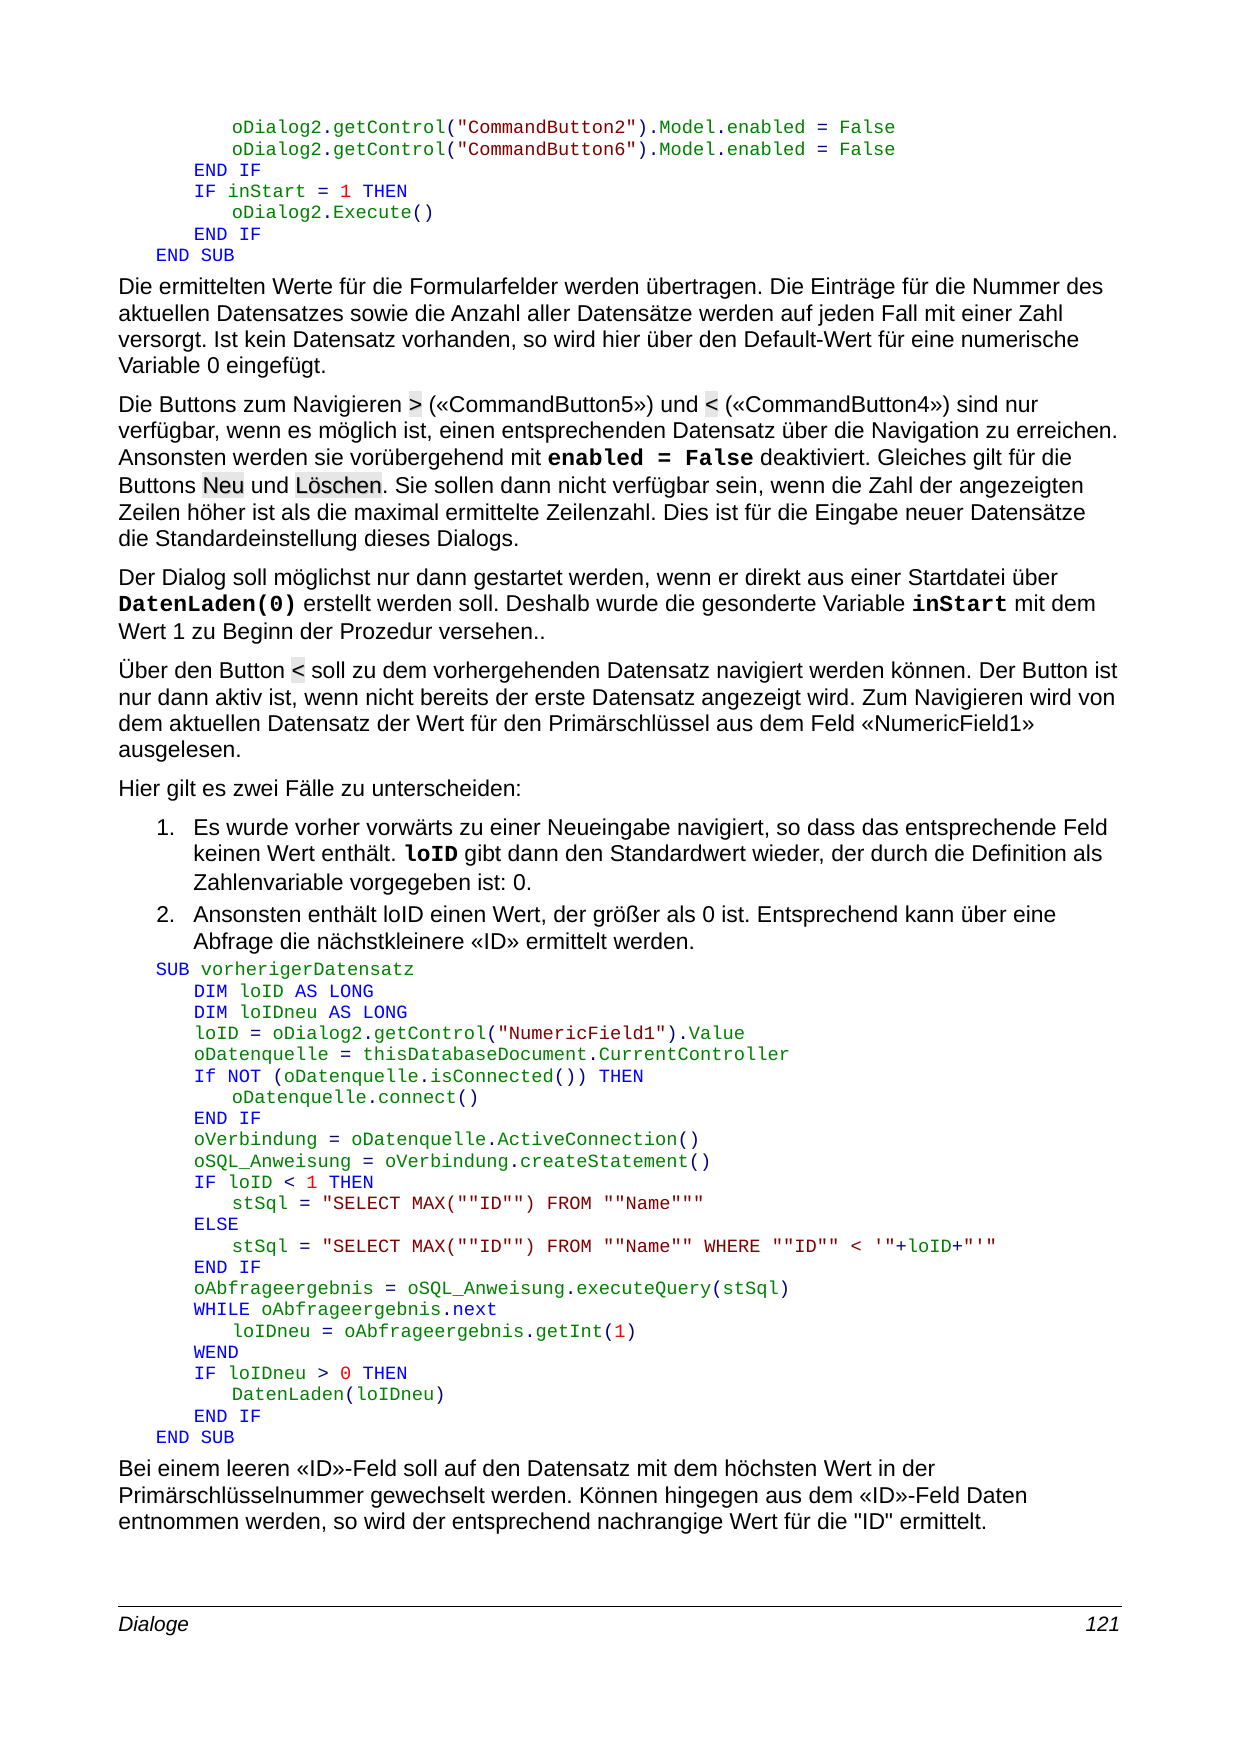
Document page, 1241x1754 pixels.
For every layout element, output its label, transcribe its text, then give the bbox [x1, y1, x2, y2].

text oDialog2.Execute() [156, 203, 1122, 224]
text Der Dialog soll möglichst nur dann gestartet werden, wenn er direkt aus einer Startdatei über DatenLaden(0) erstellt werden soll. Deshalb wurde die gesonderte Variable inStart mit dem Wert 1 zu Beginn der Prozedur versehen.. [118, 564, 1122, 645]
text oAbfrageergebnis = oSQL_Anweisung.executeQuery(stSql) [156, 1279, 1122, 1300]
text oVerbindung = oDatenquelle.ActiveConnection() [156, 1130, 1122, 1151]
text Die Buttons zum Navigieren > («CommandButton5») und < («CommandButton4») sind nur verfügbar, wenn es möglich ist, einen entsprechenden Datensatz über die Navigation zu erreichen. Ansonsten werden sie vorübergehend mit enabled = False deaktiviert. Gleiches gilt für die Buttons Neu und Löschen. Sie sollen dann nicht verfügbar sein, wenn die Zahl der angezeigten Zeilen höher ist als die maximal ermittelte Zeilenzahl. Dies ist für die Eingabe neuer Datensätze die Standardeinstellung dieses Dialogs. [118, 391, 1122, 551]
text DIM loIDneu AS LONG [156, 1003, 1122, 1024]
text Hier gilt es zwei Fälle zu unterscheiden: [118, 775, 1122, 801]
text Über den Button < soll zu dem vorhergehenden Datensatz navigiert werden können. Der Button ist nur dann aktiv ist, wenn nicht bereits der erste Datensatz angezeigt wird. Zum Navigieren wird von dem aktuellen Datensatz der Wert für den Primärschlüssel aus dem Feld «NumericField1» ausgelesen. [118, 657, 1122, 763]
text loID = oDialog2.getControl("NumericField1").Value [156, 1024, 1122, 1045]
list Es wurde vorher vorwärts zu einer Neueingabe navigiert, so dass das entsprechende Feld keinen Wert enthält. loID gibt dann den Standardwert wieder, der durch die Definition als Zahlenvariable vorgegeben ist: 0. [156, 814, 1122, 895]
list Ansonsten enthält loID einen Wert, der größer als 0 ist. Entsprechend kann über eine Abfrage die nächstkleinere «ID» ermittelt werden. [156, 901, 1122, 954]
text END IF [156, 161, 1122, 182]
text stSql = "SELECT MAX(""ID"") FROM ""Name""" [156, 1194, 1122, 1215]
text IF loIDneu > 0 THEN [156, 1364, 1122, 1385]
text END SUB [156, 246, 1122, 267]
text END IF [156, 1109, 1122, 1130]
text END IF [156, 1406, 1122, 1428]
text oDatenquelle = thisDatabaseDocument.CurrentController [156, 1045, 1122, 1066]
text stSql = "SELECT MAX(""ID"") FROM ""Name"" WHERE ""ID"" < '"+loID+"'" [156, 1236, 1122, 1258]
text ELSE [156, 1215, 1122, 1236]
text If NOT (oDatenquelle.isConnected()) THEN [156, 1066, 1122, 1088]
text oDatenquelle.connect() [156, 1088, 1122, 1109]
text IF inStart = 1 THEN [156, 182, 1122, 203]
text DatenLaden(loIDneu) [156, 1385, 1122, 1406]
text Die ermittelten Werte für die Formularfelder werden übertragen. Die Einträge für die Nummer des aktuellen Datensatzes sowie die Anzahl aller Datensätze werden auf jeden Fall mit einer Zahl versorgt. Ist kein Datensatz vorhanden, so wird hier über den Default-Wert für eine numerische Variable 0 eingefügt. [118, 273, 1122, 378]
text END IF [156, 1258, 1122, 1279]
text IF loID < 1 THEN [156, 1173, 1122, 1194]
text WEND [156, 1343, 1122, 1364]
text DIM loID AS LONG [156, 981, 1122, 1003]
text Bei einem leeren «ID»-Feld soll auf den Datensatz mit dem höchsten Wert in der Primärschlüsselnummer gewechselt werden. Können hingegen aus dem «ID»-Feld Daten entnommen werden, so wird der entsprechend nachrangige Wert für die "ID" ermittelt. [118, 1455, 1122, 1534]
text END IF [156, 224, 1122, 246]
text WHILE oAbfrageergebnis.next [156, 1300, 1122, 1321]
text oDialog2.getControl("CommandButton2").Model.enabled = False [156, 118, 1122, 139]
text oSQL_Anweisung = oVerbindung.createStatement() [156, 1151, 1122, 1173]
text END SUB [156, 1428, 1122, 1449]
text loIDneu = oAbfrageergebnis.getInt(1) [156, 1321, 1122, 1343]
text SUB vorherigerDatensatz [156, 960, 1122, 981]
text oDialog2.getControl("CommandButton6").Model.enabled = False [156, 139, 1122, 161]
